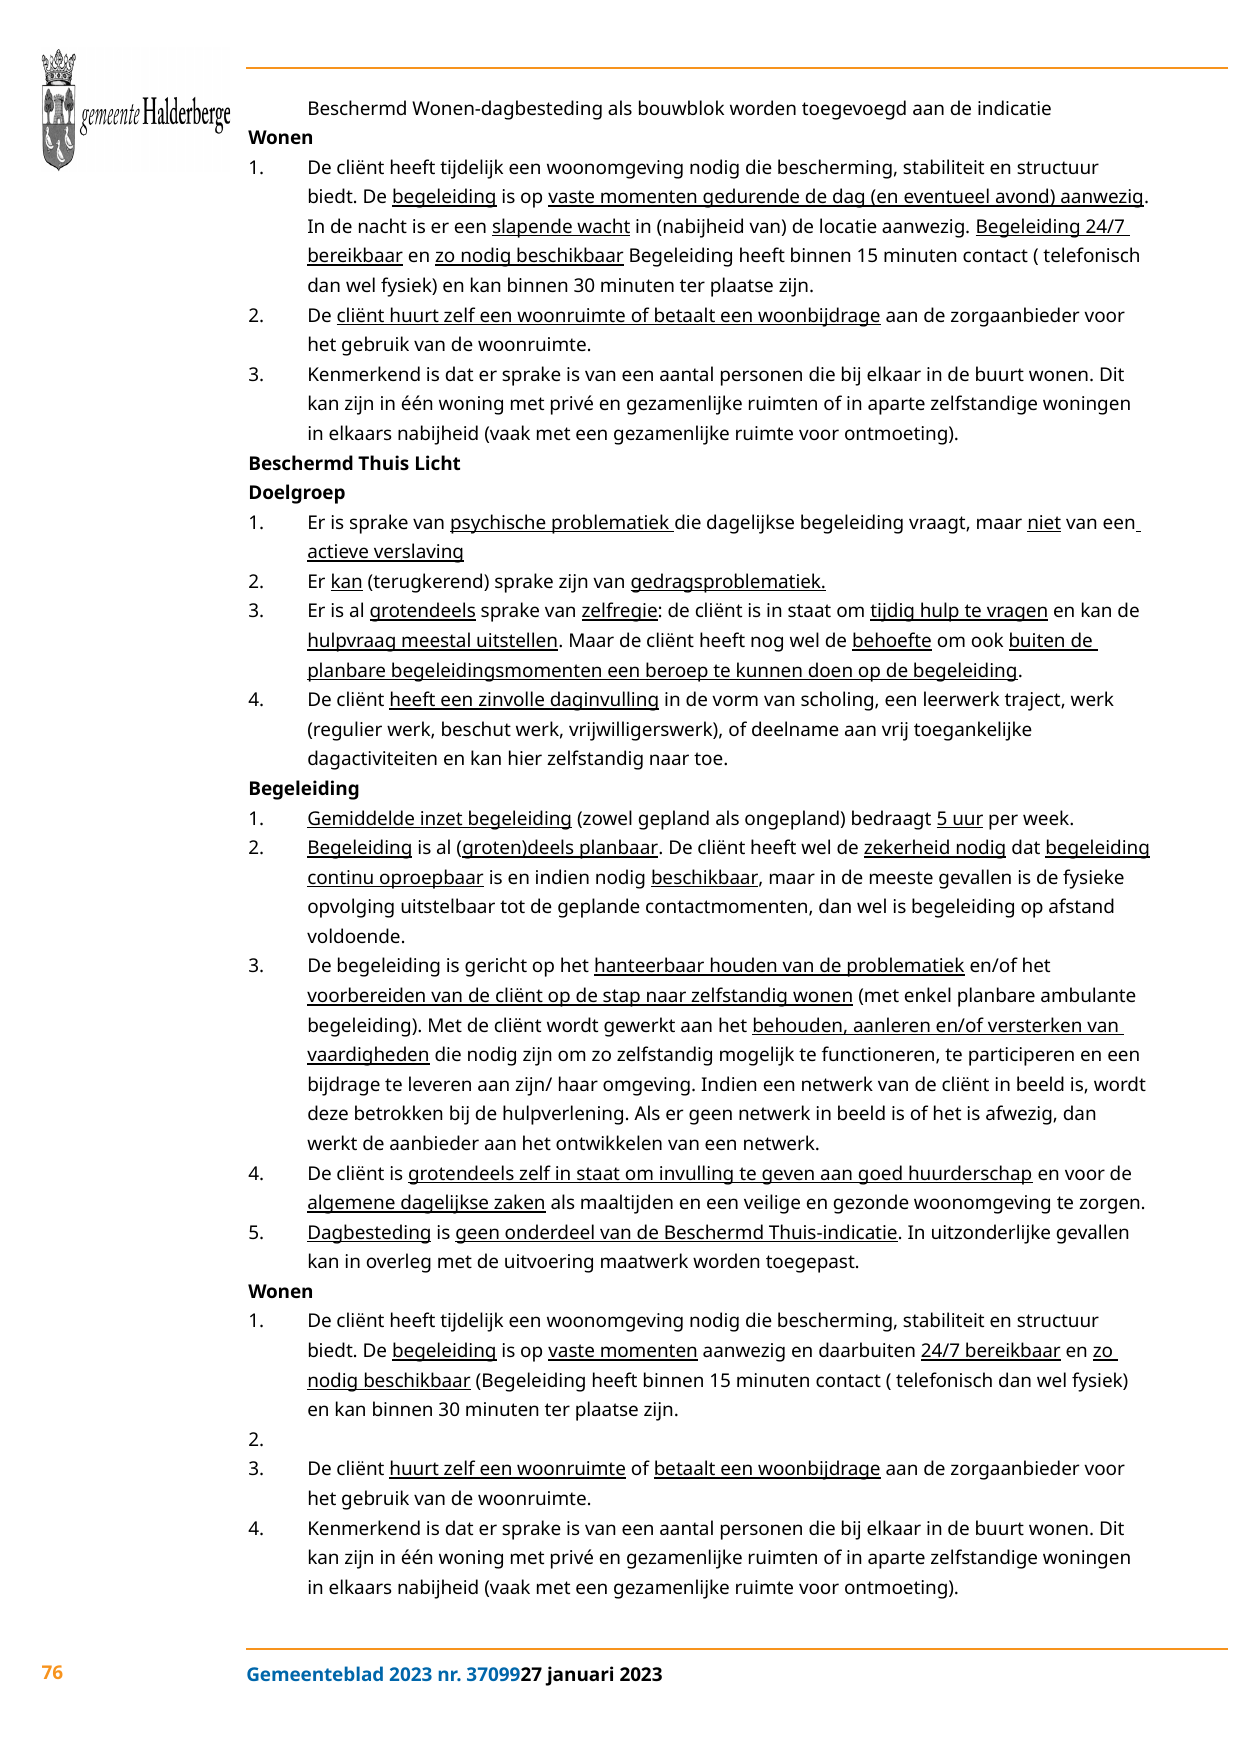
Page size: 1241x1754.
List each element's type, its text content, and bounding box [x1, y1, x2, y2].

picture [41, 47, 231, 172]
list Kenmerkend is dat er sprake is van een aantal personen die bij elkaar in de buurt wonen. Dit kan zijn in één woning met privé en gezamenlijke ruimten of in aparte zelfstandige woningen in elkaars nabijheid (vaak met een gezamenlijke ruimte voor ontmoeting). [248, 1515, 1152, 1600]
list De begeleiding is gericht op het hanteerbaar houden van de problematiek en/of het voorbereiden van de cliënt op de stap naar zelfstandig wonen (met enkel planbare ambulante begeleiding). Met de cliënt wordt gewerkt aan het behouden, aanleren en/of versterken van vaardigheden die nodig zijn om zo zelfstandig mogelijk te functioneren, te participeren en een bijdrage te leveren aan zijn/ haar omgeving. Indien een netwerk van de cliënt in beeld is, wordt deze betrokken bij de hulpverlening. Als er geen netwerk in beeld is of het is afwezig, dan werkt de aanbieder aan het ontwikkelen van een netwerk. [248, 953, 1152, 1156]
list Gemiddelde inzet begeleiding (zowel gepland als ongepland) bedraagt 5 uur per week. [248, 805, 1152, 831]
text Wonen [248, 1278, 1152, 1304]
list Beschermd Wonen-dagbesteding als bouwblok worden toegevoegd aan de indicatie [248, 95, 1152, 121]
text Doelgroep [248, 479, 1152, 505]
text Beschermd Thuis Licht [248, 450, 1152, 476]
list Er is al grotendeels sprake van zelfregie: de cliënt is in staat om tijdig hulp te vragen en kan de hulpvraag meestal uitstellen. Maar de cliënt heeft nog wel de behoefte om ook buiten de planbare begeleidingsmomenten een beroep te kunnen doen op de begeleiding. [248, 598, 1152, 683]
list Dagbesteding is geen onderdeel van de Beschermd Thuis-indicatie. In uitzonderlijke gevallen kan in overleg met de uitvoering maatwerk worden toegepast. [248, 1219, 1152, 1274]
text Begeleiding [248, 775, 1152, 801]
list De cliënt is grotendeels zelf in staat om invulling te geven aan goed huurderschap en voor de algemene dagelijkse zaken als maaltijden en een veilige en gezonde woonomgeving te zorgen. [248, 1160, 1152, 1215]
list De cliënt huurt zelf een woonruimte of betaalt een woonbijdrage aan de zorgaanbieder voor het gebruik van de woonruimte. [248, 302, 1152, 357]
list Begeleiding is al (groten)deels planbaar. De cliënt heeft wel de zekerheid nodig dat begeleiding continu oproepbaar is en indien nodig beschikbaar, maar in de meeste gevallen is de fysieke opvolging uitstelbaar tot de geplande contactmomenten, dan wel is begeleiding op afstand voldoende. [248, 834, 1152, 949]
list De cliënt heeft tijdelijk een woonomgeving nodig die bescherming, stabiliteit en structuur biedt. De begeleiding is op vaste momenten gedurende de dag (en eventueel avond) aanwezig. In de nacht is er een slapende wacht in (nabijheid van) de locatie aanwezig. Begeleiding 24/7 bereikbaar en zo nodig beschikbaar Begeleiding heeft binnen 15 minuten contact ( telefonisch dan wel fysiek) en kan binnen 30 minuten ter plaatse zijn. [248, 154, 1152, 298]
list Er kan (terugkerend) sprake zijn van gedragsproblematiek. [248, 568, 1152, 594]
text Wonen [248, 124, 1152, 150]
list Er is sprake van psychische problematiek die dagelijkse begeleiding vraagt, maar niet van een actieve verslaving [248, 509, 1152, 564]
list Kenmerkend is dat er sprake is van een aantal personen die bij elkaar in de buurt wonen. Dit kan zijn in één woning met privé en gezamenlijke ruimten of in aparte zelfstandige woningen in elkaars nabijheid (vaak met een gezamenlijke ruimte voor ontmoeting). [248, 361, 1152, 446]
list De cliënt huurt zelf een woonruimte of betaalt een woonbijdrage aan de zorgaanbieder voor het gebruik van de woonruimte. [248, 1456, 1152, 1511]
list De cliënt heeft tijdelijk een woonomgeving nodig die bescherming, stabiliteit en structuur biedt. De begeleiding is op vaste momenten aanwezig en daarbuiten 24/7 bereikbaar en zo nodig beschikbaar (Begeleiding heeft binnen 15 minuten contact ( telefonisch dan wel fysiek) en kan binnen 30 minuten ter plaatse zijn. [248, 1308, 1152, 1422]
list De cliënt heeft een zinvolle daginvulling in de vorm van scholing, een leerwerk traject, werk (regulier werk, beschut werk, vrijwilligerswerk), of deelname aan vrij toegankelijke dagactiviteiten en kan hier zelfstandig naar toe. [248, 686, 1152, 771]
